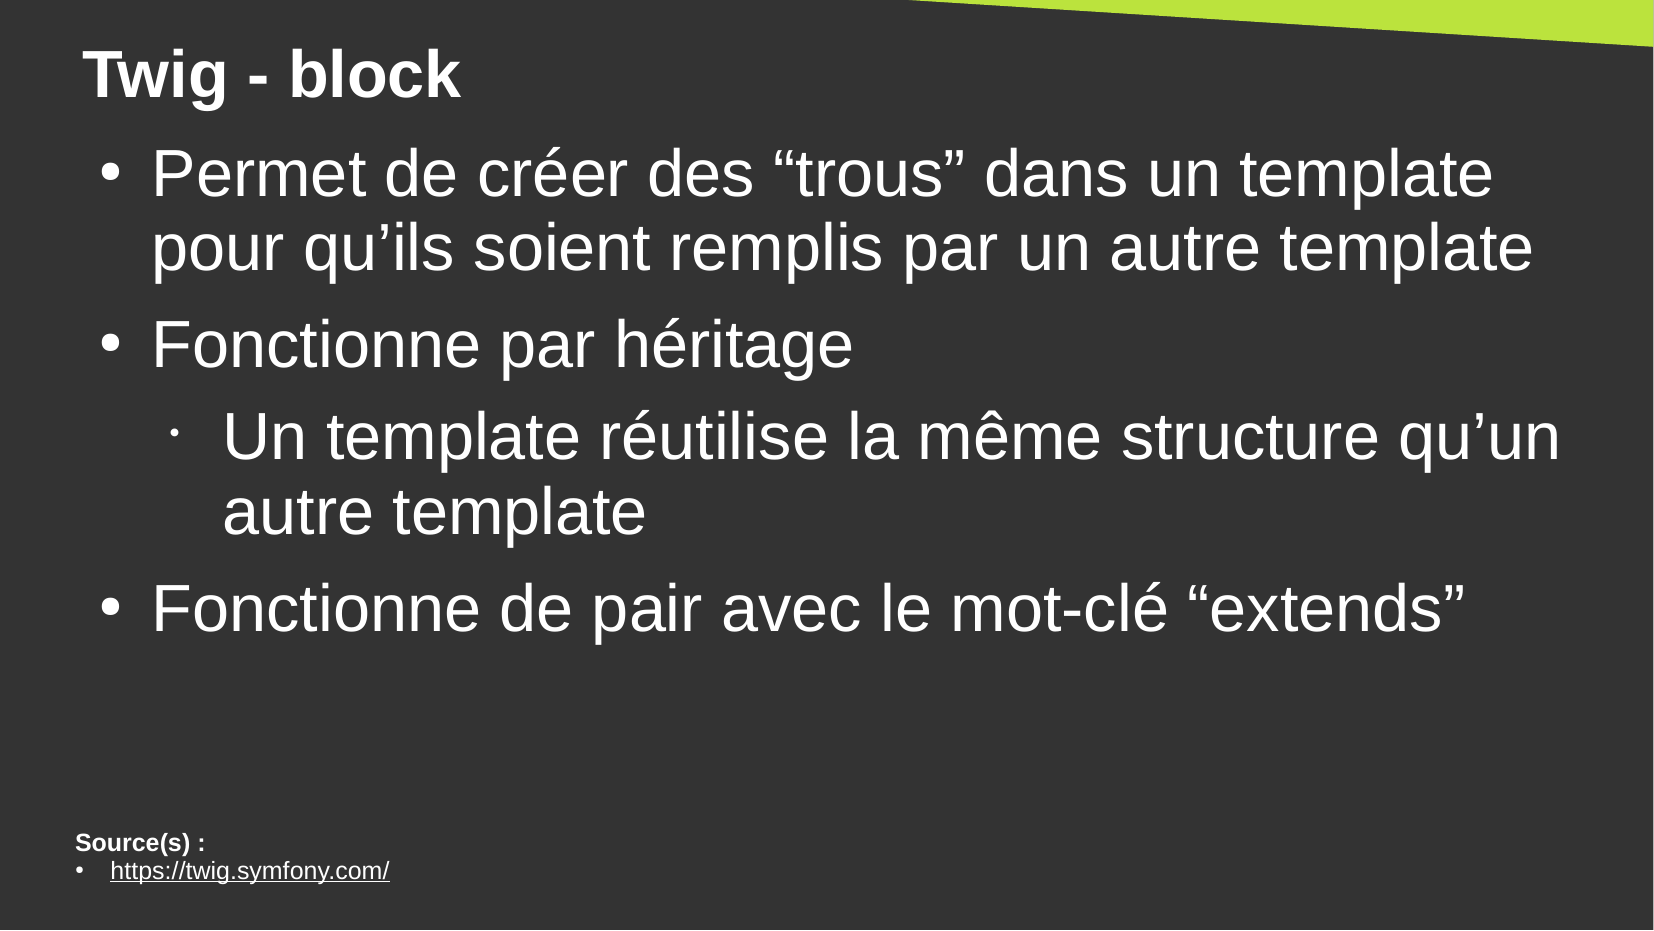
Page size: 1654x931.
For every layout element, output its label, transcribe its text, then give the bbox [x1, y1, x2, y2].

text_box [908, 0, 1654, 47]
text_box Source(s) : https://twig.symfony.com/ [60, 821, 1546, 931]
list Permet de créer des “trous” dans un template pour qu’ils soient remplis par un autre template Fonctionne par héritage Un template réutilise la même structure qu’un autre template Fonctionne de pair avec le mot-clé “extends” [80, 135, 1620, 886]
title Twig - block [82, 37, 1571, 112]
